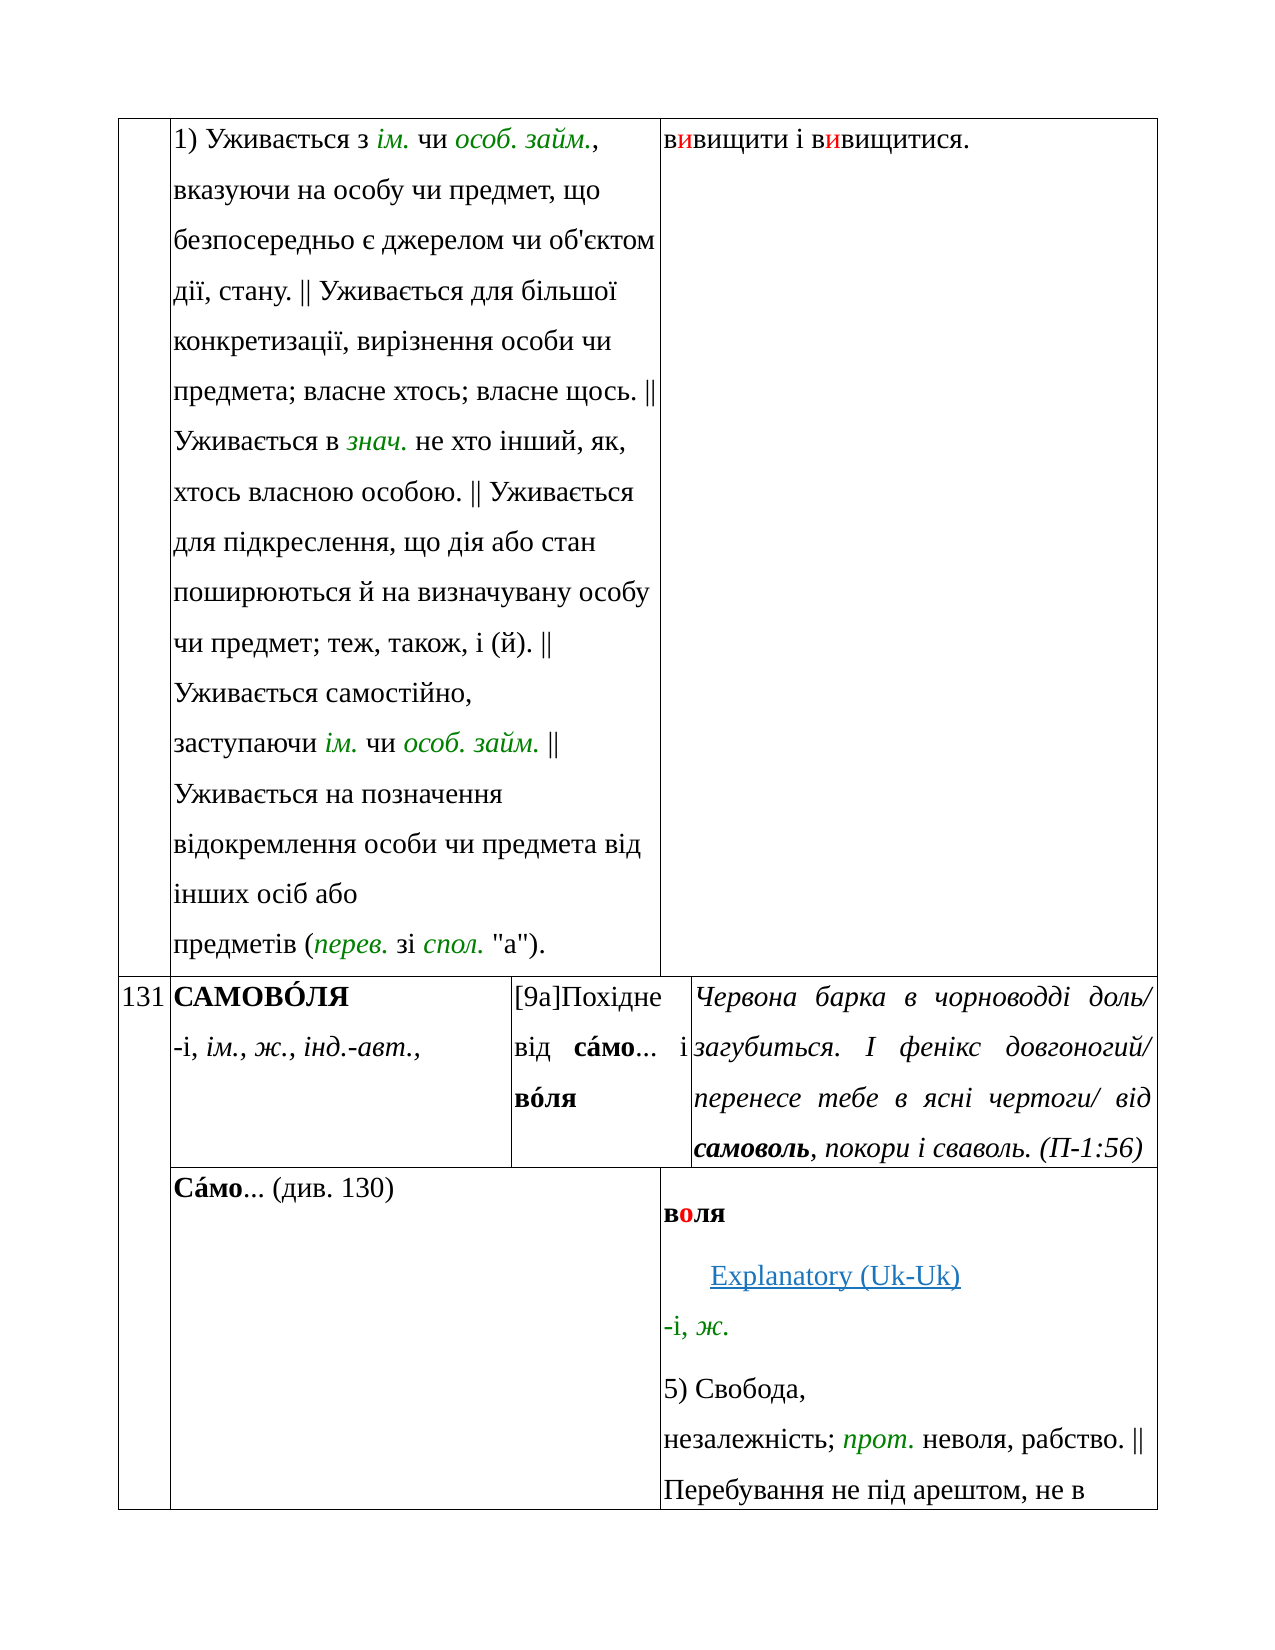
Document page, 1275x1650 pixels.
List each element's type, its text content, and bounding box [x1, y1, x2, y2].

table_cell воля Explanatory (Uk-Uk) -і, ж. 5) Свобода, незалежність; прот. неволя, рабство. || Перебування не під арештом, не в [661, 1168, 1157, 1508]
table_cell [9а]Похідне від сáмо... і вóля [512, 977, 691, 1167]
table_cell Червона барка в чорноводді доль/ загубиться. І фенікс довгоногий/ перенесе тебе в ясні чертоги/ від самоволь, покори і сваволь. (П-1:56) [692, 977, 1157, 1167]
table_cell вивищити і вивищитися. [661, 119, 1157, 976]
table_cell Самовóля -і, ім., ж., інд.-авт., [171, 977, 511, 1167]
table_cell Сáмо... (див. 130) [171, 1168, 660, 1508]
table_cell 131 [119, 977, 170, 1508]
table_cell [119, 119, 170, 976]
table_cell 1) Уживається з ім. чи особ. займ., вказуючи на особу чи предмет, що безпосередньо є джерелом чи об'єктом дії, стану. || Уживається для більшої конкретизації, вирізнення особи чи предмета; власне хтось; власне щось. || Уживається в знач. не хто інший, як, хтось власною особою. || Уживається для підкреслення, що дія або стан поширюються й на визначувану особу чи предмет; теж, також, і (й). || Уживається самостійно, заступаючи ім. чи особ. займ. || Уживається на позначення відокремлення особи чи предмета від інших осіб або предметів (перев. зі спол. "а"). [171, 119, 660, 976]
